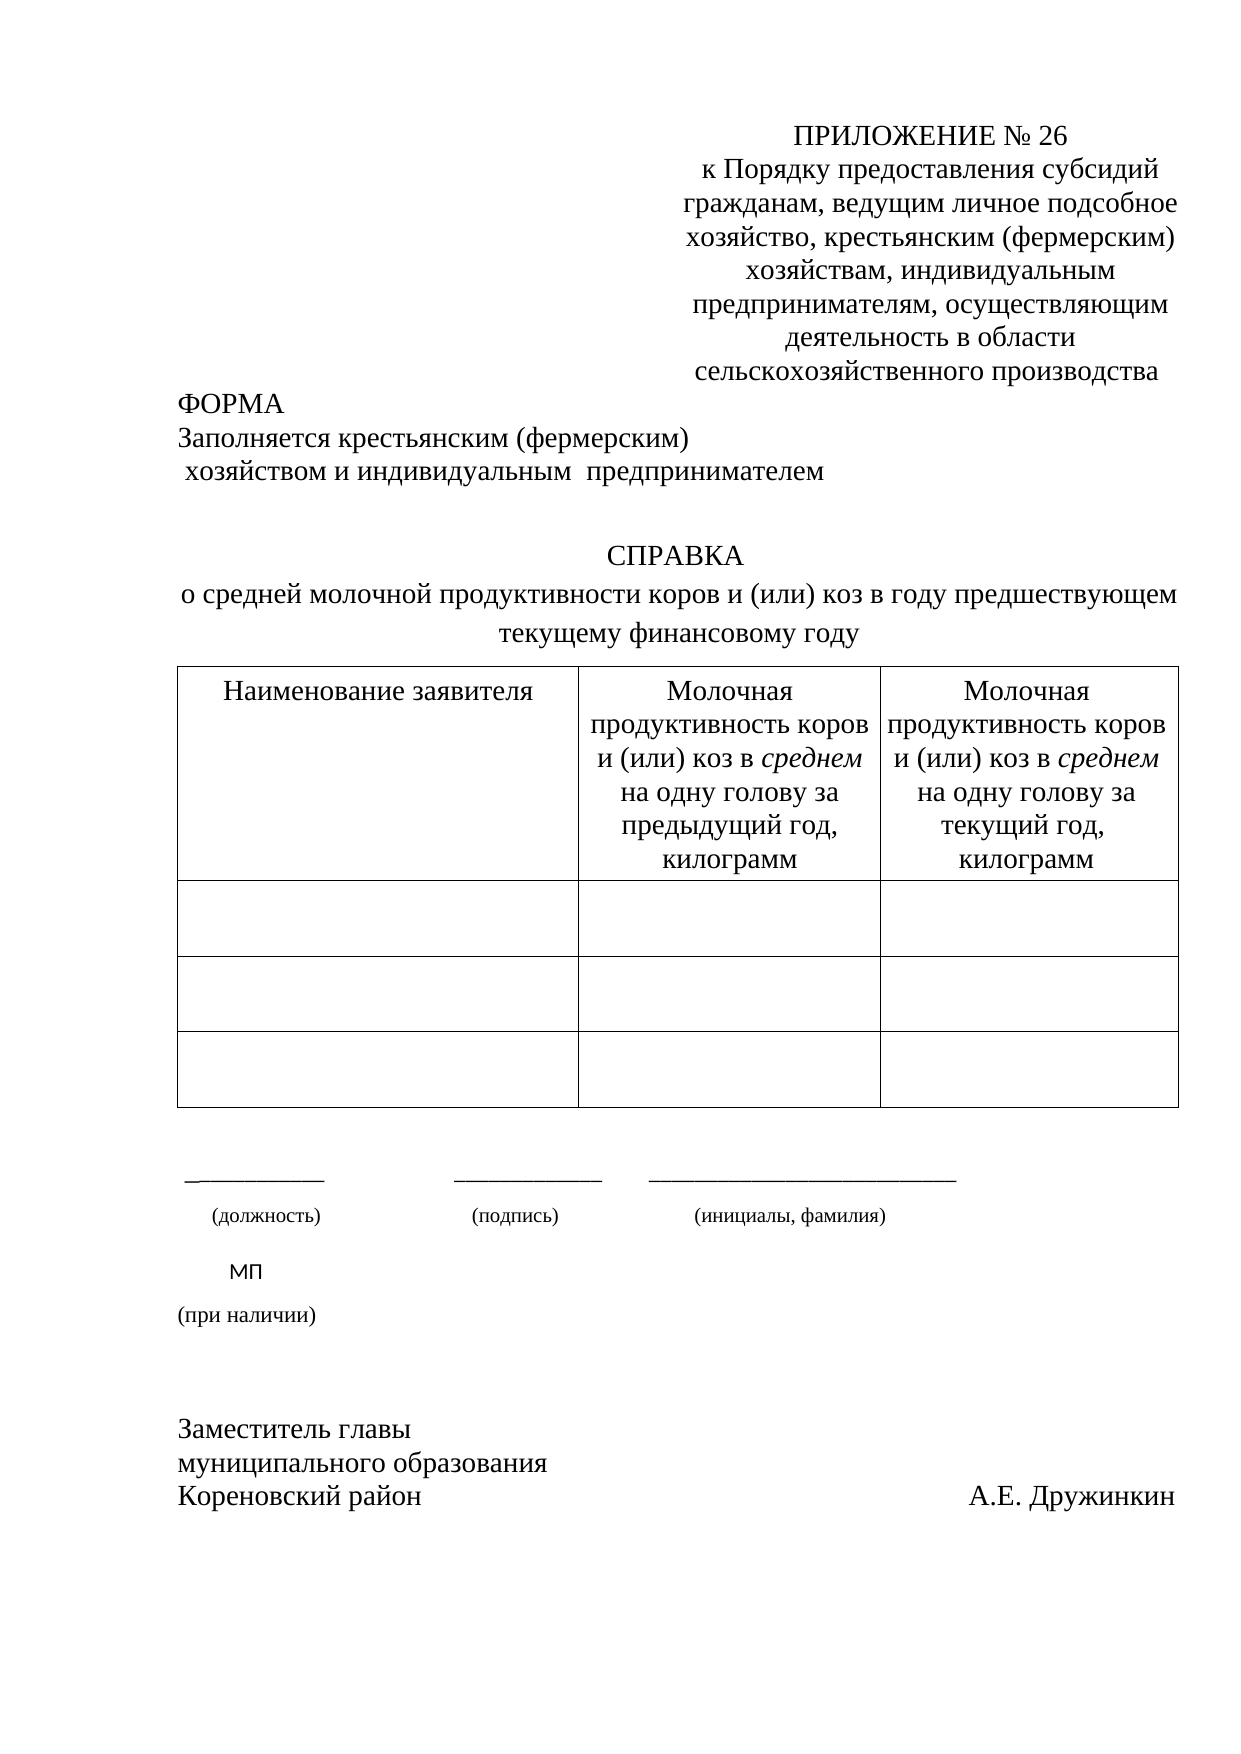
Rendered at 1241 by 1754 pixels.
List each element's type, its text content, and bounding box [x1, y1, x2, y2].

table_header Наименование заявителя [178, 667, 578, 880]
table_header [177, 118, 679, 386]
text Заполняется крестьянским (фермерским) [177, 420, 1181, 453]
text МП [177, 1257, 1181, 1285]
text муниципального образования [177, 1445, 1181, 1478]
text (должность) (подпись) (инициалы, фамилия) [177, 1203, 1181, 1227]
text СПРАВКА о средней молочной продуктивности коров и (или) коз в году предшествующем текущему финансовому году [177, 538, 1181, 649]
text (при наличии) [177, 1302, 1181, 1328]
table_cell [579, 957, 880, 1031]
table_cell [881, 957, 1178, 1031]
table_header Молочная продуктивность коров и (или) коз в среднем на одну голову за предыдущий год, килограмм [579, 667, 880, 880]
table_cell [178, 1032, 578, 1107]
text ФОРМА [177, 386, 1181, 420]
table_cell [579, 881, 880, 956]
text ____________ _____________ ___________________________ [177, 1152, 1181, 1186]
table_cell [579, 1032, 880, 1107]
table_header Молочная продуктивность коров и (или) коз в среднем на одну голову за текущий год, килограмм [881, 667, 1178, 880]
text Заместитель главы [177, 1411, 1181, 1445]
text Кореновский район А.Е. Дружинкин [177, 1478, 1181, 1512]
text хозяйством и индивидуальным предпринимателем [177, 453, 1181, 487]
table_cell [881, 881, 1178, 956]
table_cell [178, 881, 578, 956]
table_header ПРИЛОЖЕНИЕ № 26 к Порядку предоставления субсидий гражданам, ведущим личное подсобное хозяйство, крестьянским (фермерским) хозяйствам, индивидуальным предпринимателям, осуществляющим деятельность в области сельскохозяйственного производства [679, 118, 1182, 386]
table_cell [178, 957, 578, 1031]
table_cell [881, 1032, 1178, 1107]
